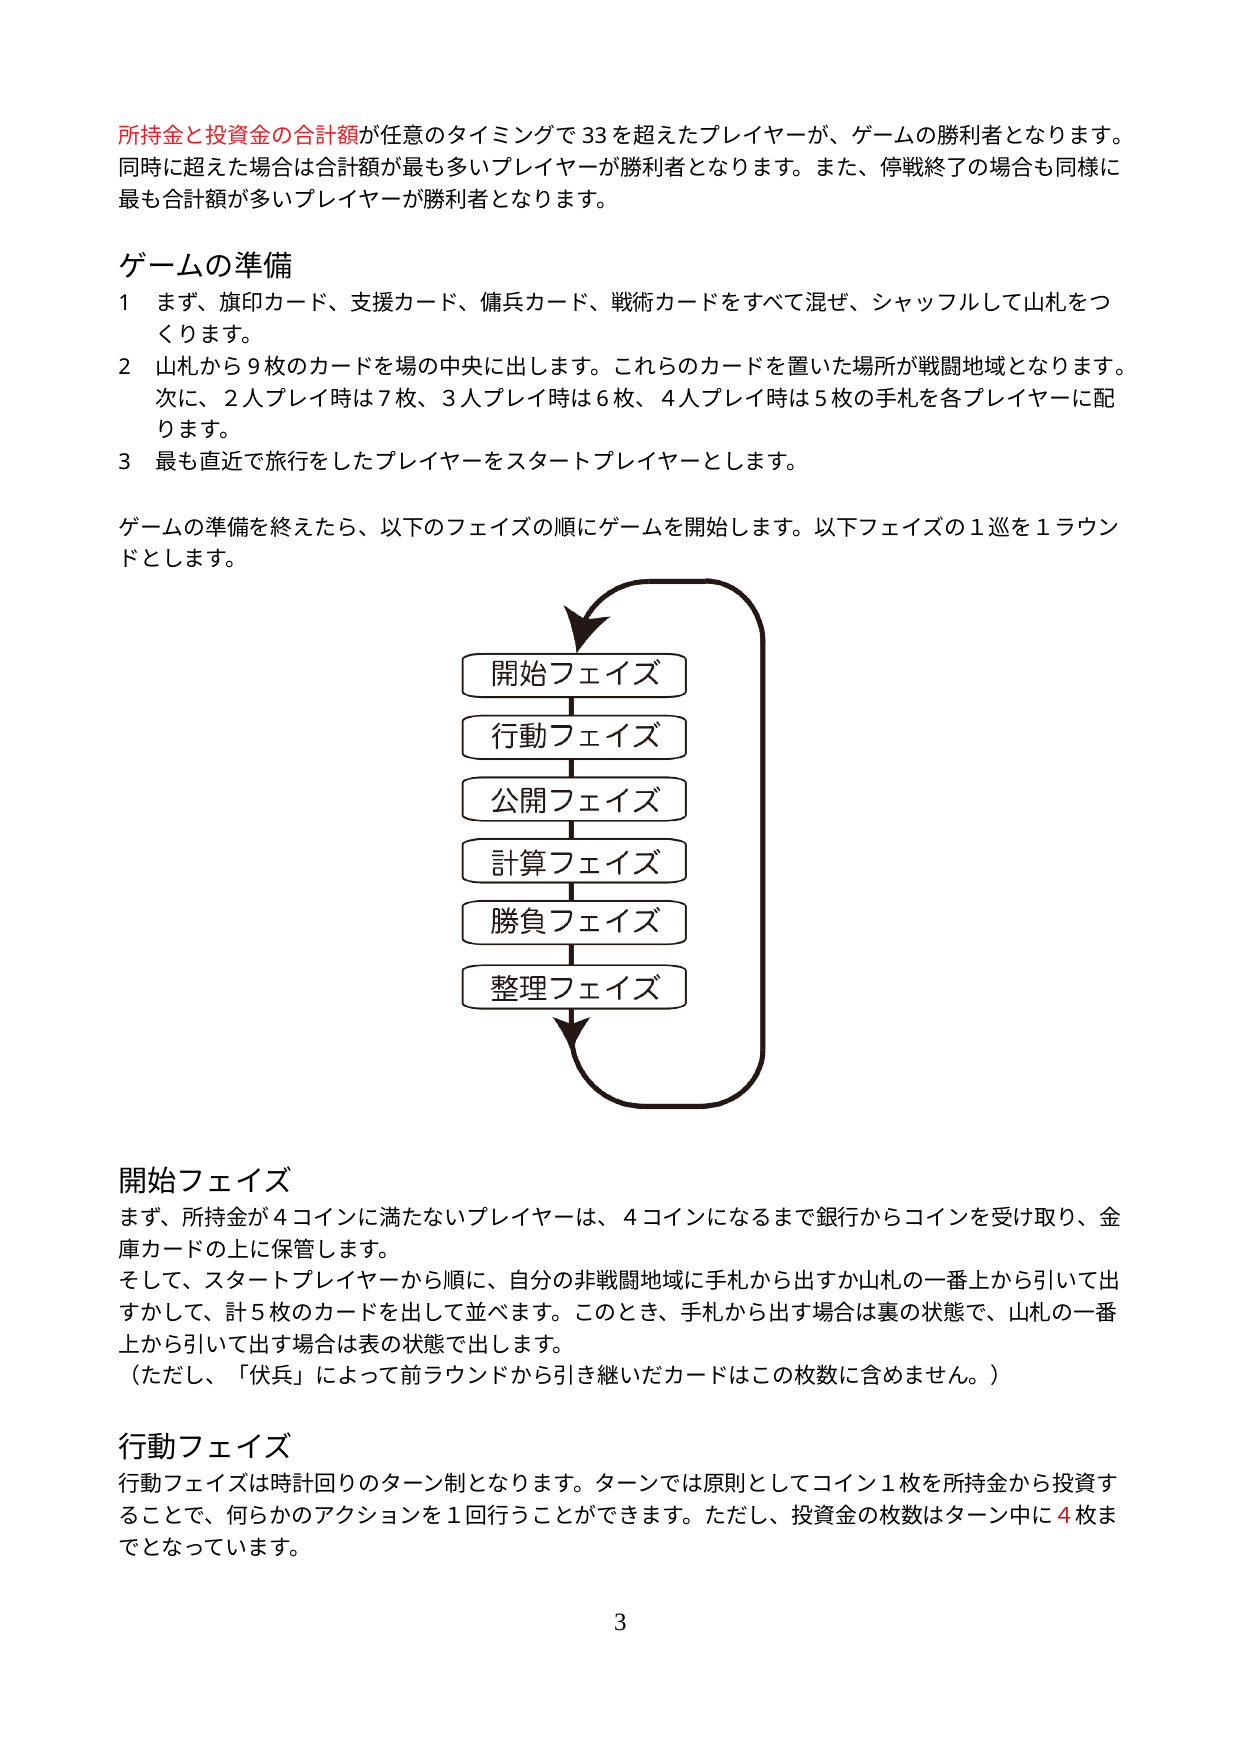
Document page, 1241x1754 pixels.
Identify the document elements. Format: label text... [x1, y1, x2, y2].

list 最も直近で旅行をしたプレイヤーをスタートプレイヤーとします。 [118, 444, 1122, 476]
text ゲームの準備を終えたら、以下のフェイズの順にゲームを開始します。以下フェイズの１巡を１ラウンドとします。 [118, 510, 1122, 573]
list まず、旗印カード、支援カード、傭兵カード、戦術カードをすべて混ぜ、シャッフルして山札をつくります。 [118, 285, 1122, 349]
text まず、所持金が４コインに満たないプレイヤーは、４コインになるまで銀行からコインを受け取り、金庫カードの上に保管します。 [118, 1200, 1122, 1263]
text （ただし、「伏兵」によって前ラウンドから引き継いだカードはこの枚数に含めません。） [118, 1358, 1122, 1390]
text 行動フェイズは時計回りのターン制となります。ターンでは原則としてコイン１枚を所持金から投資することで、何らかのアクションを１回行うことができます。ただし、投資金の枚数はターン中に４枚までとなっています。 [118, 1466, 1122, 1561]
text 行動フェイズ [118, 1424, 1122, 1466]
list 山札から9枚のカードを場の中央に出します。これらのカードを置いた場所が戦闘地域となります。次に、２人プレイ時は7枚、３人プレイ時は6枚、４人プレイ時は5枚の手札を各プレイヤーに配ります。 [118, 349, 1122, 444]
text 開始フェイズ [118, 1158, 1122, 1200]
text 所持金と投資金の合計額が任意のタイミングで33を超えたプレイヤーが、ゲームの勝利者となります。同時に超えた場合は合計額が最も多いプレイヤーが勝利者となります。また、停戦終了の場合も同様に最も合計額が多いプレイヤーが勝利者となります。 [118, 118, 1122, 213]
text そして、スタートプレイヤーから順に、自分の非戦闘地域に手札から出すか山札の一番上から引いて出すかして、計５枚のカードを出して並べます。このとき、手札から出す場合は裏の状態で、山札の一番上から引いて出す場合は表の状態で出します。 [118, 1263, 1122, 1358]
picture [432, 573, 808, 1124]
text ゲームの準備 [118, 243, 1122, 285]
